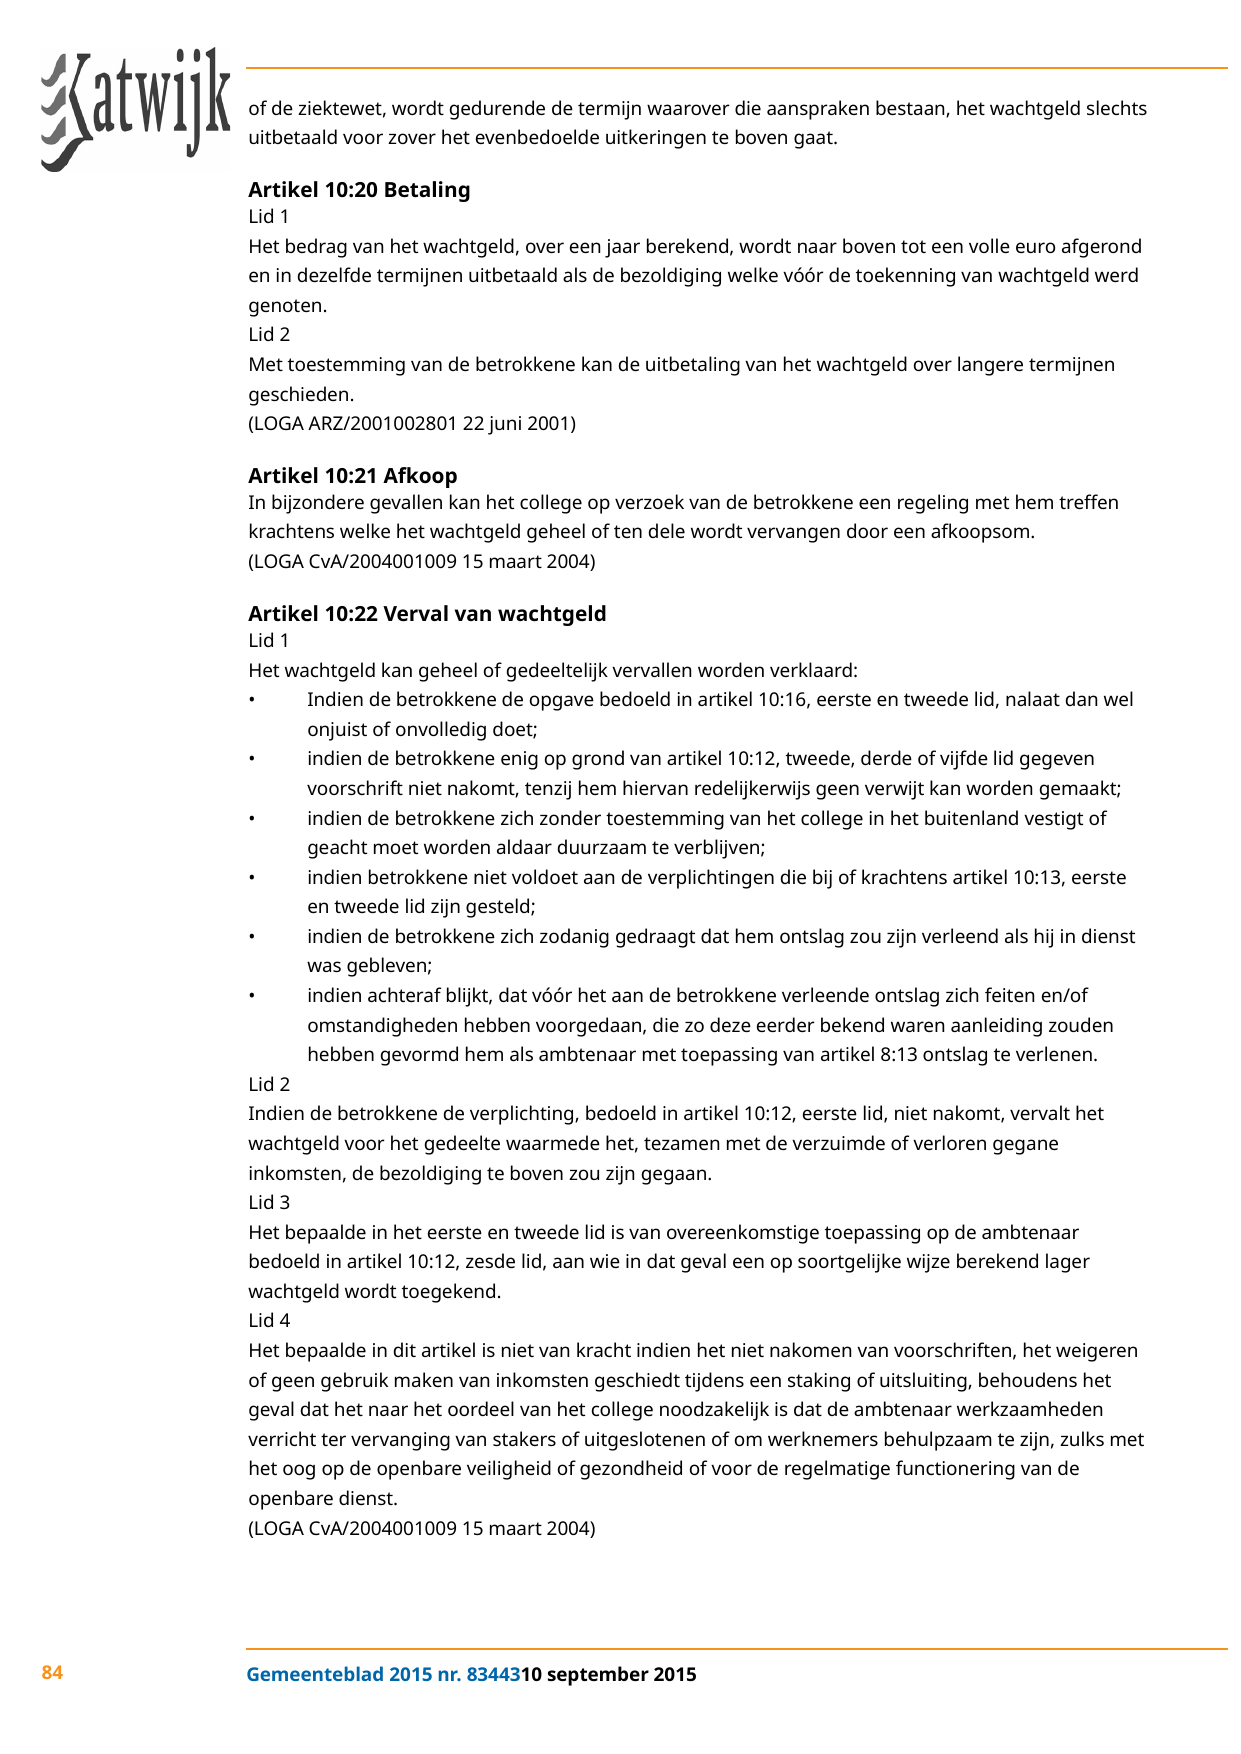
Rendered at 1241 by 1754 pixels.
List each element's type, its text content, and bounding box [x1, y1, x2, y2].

text Lid 2 [248, 322, 1152, 347]
list indien de betrokkene enig op grond van artikel 10:12, tweede, derde of vijfde lid gegeven voorschrift niet nakomt, tenzij hem hiervan redelijkerwijs geen verwijt kan worden gemaakt; [248, 746, 1152, 801]
text Lid 4 [248, 1308, 1152, 1333]
text In bijzondere gevallen kan het college op verzoek van de betrokkene een regeling met hem treffen krachtens welke het wachtgeld geheel of ten dele wordt vervangen door een afkoopsom. [248, 489, 1152, 544]
text Lid 2 [248, 1071, 1152, 1097]
list indien achteraf blijkt, dat vóór het aan de betrokkene verleende ontslag zich feiten en/of omstandigheden hebben voorgedaan, die zo deze eerder bekend waren aanleiding zouden hebben gevormd hem als ambtenaar met toepassing van artikel 8:13 ontslag te verlenen. [248, 982, 1152, 1067]
list indien betrokkene niet voldoet aan de verplichtingen die bij of krachtens artikel 10:13, eerste en tweede lid zijn gesteld; [248, 864, 1152, 919]
text Het bepaalde in dit artikel is niet van kracht indien het niet nakomen van voorschriften, het weigeren of geen gebruik maken van inkomsten geschiedt tijdens een staking of uitsluiting, behoudens het geval dat het naar het oordeel van het college noodzakelijk is dat de ambtenaar werkzaamheden verricht ter vervanging van stakers of uitgeslotenen of om werknemers behulpzaam te zijn, zulks met het oog op de openbare veiligheid of gezondheid of voor de regelmatige functionering van de openbare dienst. [248, 1337, 1152, 1511]
text (LOGA CvA/2004001009 15 maart 2004) [248, 548, 1152, 574]
text Indien de betrokkene de verplichting, bedoeld in artikel 10:12, eerste lid, niet nakomt, vervalt het wachtgeld voor het gedeelte waarmede het, tezamen met de verzuimde of verloren gegane inkomsten, de bezoldiging te boven zou zijn gegaan. [248, 1101, 1152, 1185]
picture [41, 47, 231, 172]
text Artikel 10:22 Verval van wachtgeld [248, 599, 1152, 627]
text Met toestemming van de betrokkene kan de uitbetaling van het wachtgeld over langere termijnen geschieden. [248, 351, 1152, 406]
text Lid 1 [248, 203, 1152, 229]
list indien de betrokkene zich zodanig gedraagt dat hem ontslag zou zijn verleend als hij in dienst was gebleven; [248, 923, 1152, 978]
text Lid 1 [248, 627, 1152, 653]
text Het wachtgeld kan geheel of gedeeltelijk vervallen worden verklaard: [248, 657, 1152, 682]
text (LOGA ARZ/2001002801 22 juni 2001) [248, 410, 1152, 436]
text Het bepaalde in het eerste en tweede lid is van overeenkomstige toepassing op de ambtenaar bedoeld in artikel 10:12, zesde lid, aan wie in dat geval een op soortgelijke wijze berekend lager wachtgeld wordt toegekend. [248, 1219, 1152, 1304]
list Indien de betrokkene de opgave bedoeld in artikel 10:16, eerste en tweede lid, nalaat dan wel onjuist of onvolledig doet; [248, 686, 1152, 742]
text of de ziektewet, wordt gedurende de termijn waarover die aanspraken bestaan, het wachtgeld slechts uitbetaald voor zover het evenbedoelde uitkeringen te boven gaat. [248, 95, 1152, 150]
text Artikel 10:21 Afkoop [248, 461, 1152, 489]
list indien de betrokkene zich zonder toestemming van het college in het buitenland vestigt of geacht moet worden aldaar duurzaam te verblijven; [248, 805, 1152, 860]
text Lid 3 [248, 1189, 1152, 1215]
text Het bedrag van het wachtgeld, over een jaar berekend, wordt naar boven tot een volle euro afgerond en in dezelfde termijnen uitbetaald als de bezoldiging welke vóór de toekenning van wachtgeld werd genoten. [248, 233, 1152, 318]
text (LOGA CvA/2004001009 15 maart 2004) [248, 1515, 1152, 1540]
text Artikel 10:20 Betaling [248, 175, 1152, 203]
